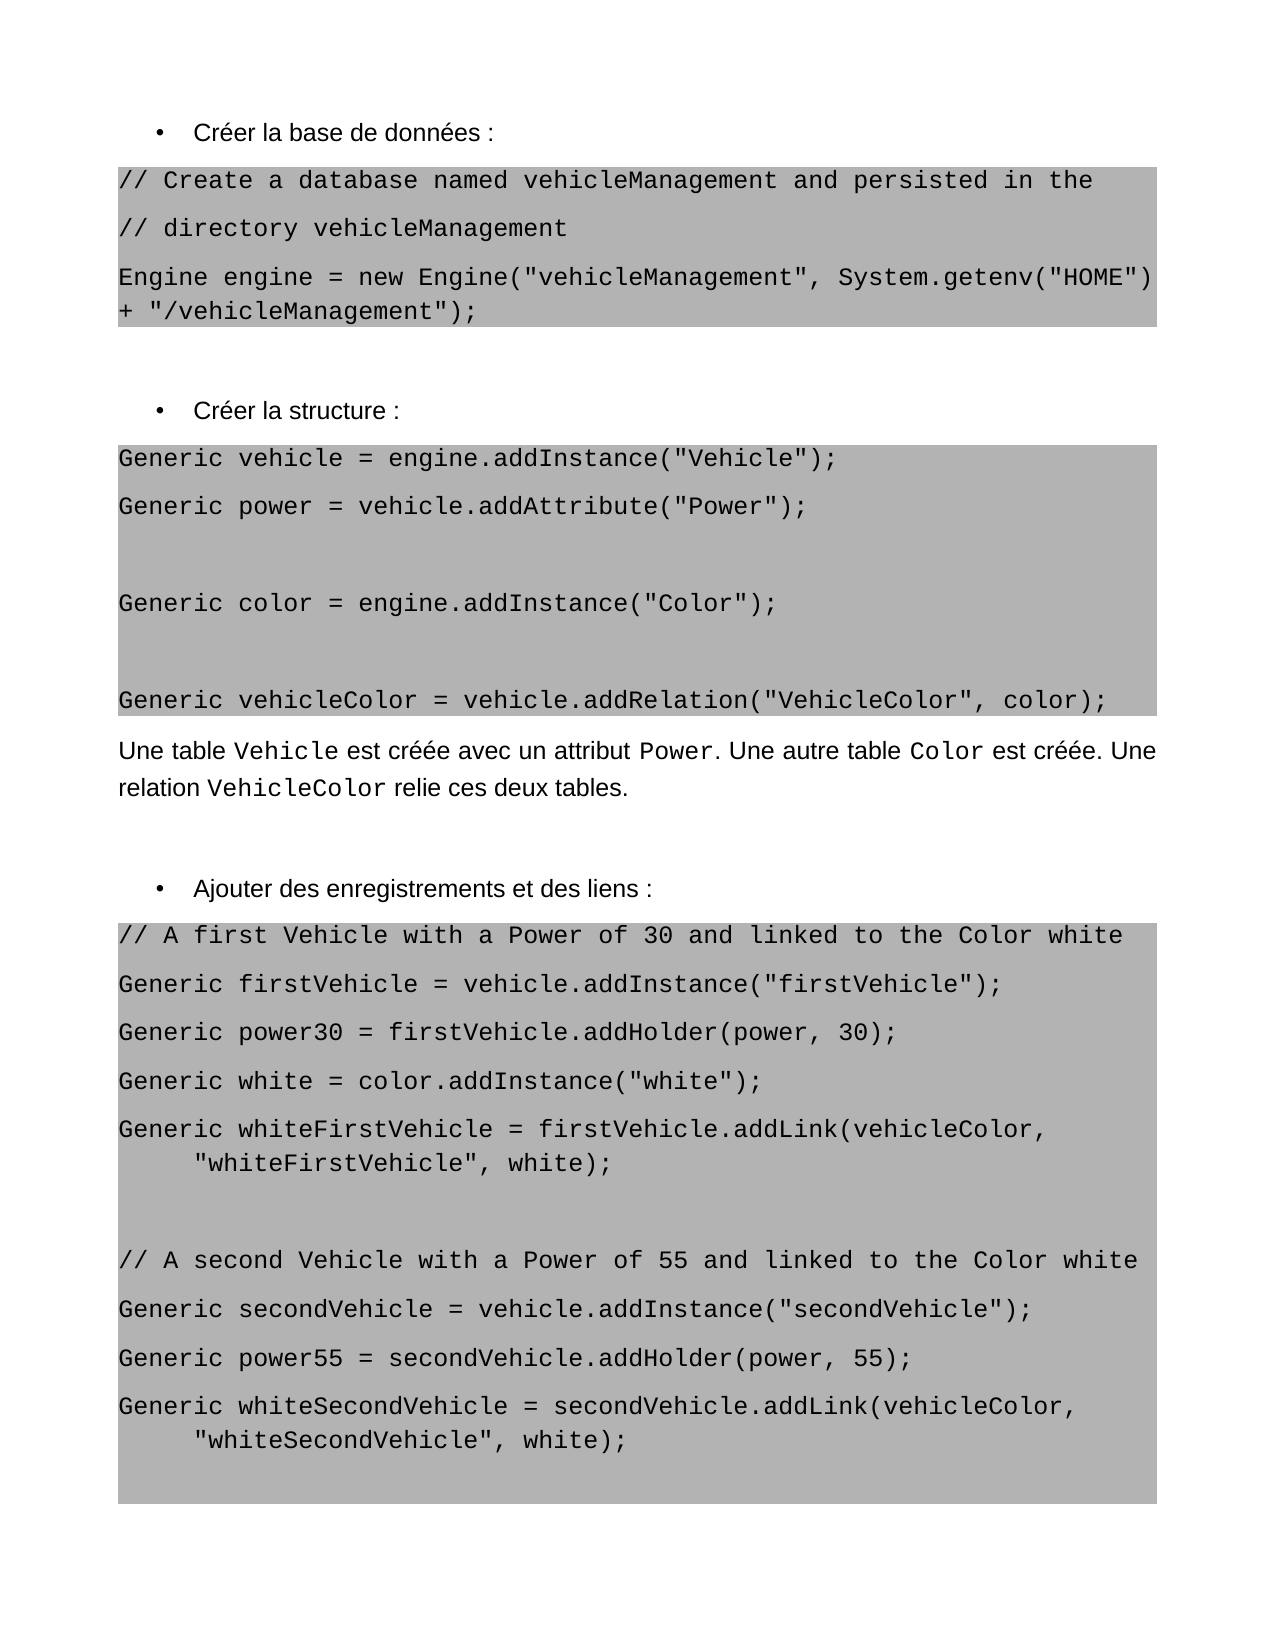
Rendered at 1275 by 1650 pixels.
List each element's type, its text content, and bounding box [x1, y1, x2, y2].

text Generic white = color.addInstance("white"); [118, 1068, 1157, 1097]
text // Create a database named vehicleManagement and persisted in the [118, 167, 1157, 196]
text Generic whiteFirstVehicle = firstVehicle.addLink(vehicleColor, "whiteFirstVehicle", white); [118, 1117, 1157, 1179]
text Generic color = engine.addInstance("Color"); [118, 591, 1157, 619]
text // directory vehicleManagement [118, 216, 1157, 244]
text Generic whiteSecondVehicle = secondVehicle.addLink(vehicleColor, "whiteSecondVehicle", white); [118, 1394, 1157, 1456]
text Generic vehicleColor = vehicle.addRelation("VehicleColor", color); [118, 688, 1157, 716]
list Ajouter des enregistrements et des liens : [156, 874, 1157, 903]
list Créer la base de données : [156, 118, 1157, 147]
text Engine engine = new Engine("vehicleManagement", System.getenv("HOME") + "/vehicleManagement"); [118, 264, 1157, 327]
text Generic secondVehicle = vehicle.addInstance("secondVehicle"); [118, 1297, 1157, 1325]
text Generic vehicle = engine.addInstance("Vehicle"); [118, 445, 1157, 473]
text // A first Vehicle with a Power of 30 and linked to the Color white [118, 923, 1157, 951]
text // A second Vehicle with a Power of 55 and linked to the Color white [118, 1248, 1157, 1276]
list Créer la structure : [156, 396, 1157, 425]
text Generic power = vehicle.addAttribute("Power"); [118, 494, 1157, 522]
text Generic firstVehicle = vehicle.addInstance("firstVehicle"); [118, 971, 1157, 1000]
text Generic power55 = secondVehicle.addHolder(power, 55); [118, 1345, 1157, 1373]
text Generic power30 = firstVehicle.addHolder(power, 30); [118, 1020, 1157, 1048]
text Une table Vehicle est créée avec un attribut Power. Une autre table Color est créée. Une relation VehicleColor relie ces deux tables. [118, 736, 1157, 804]
